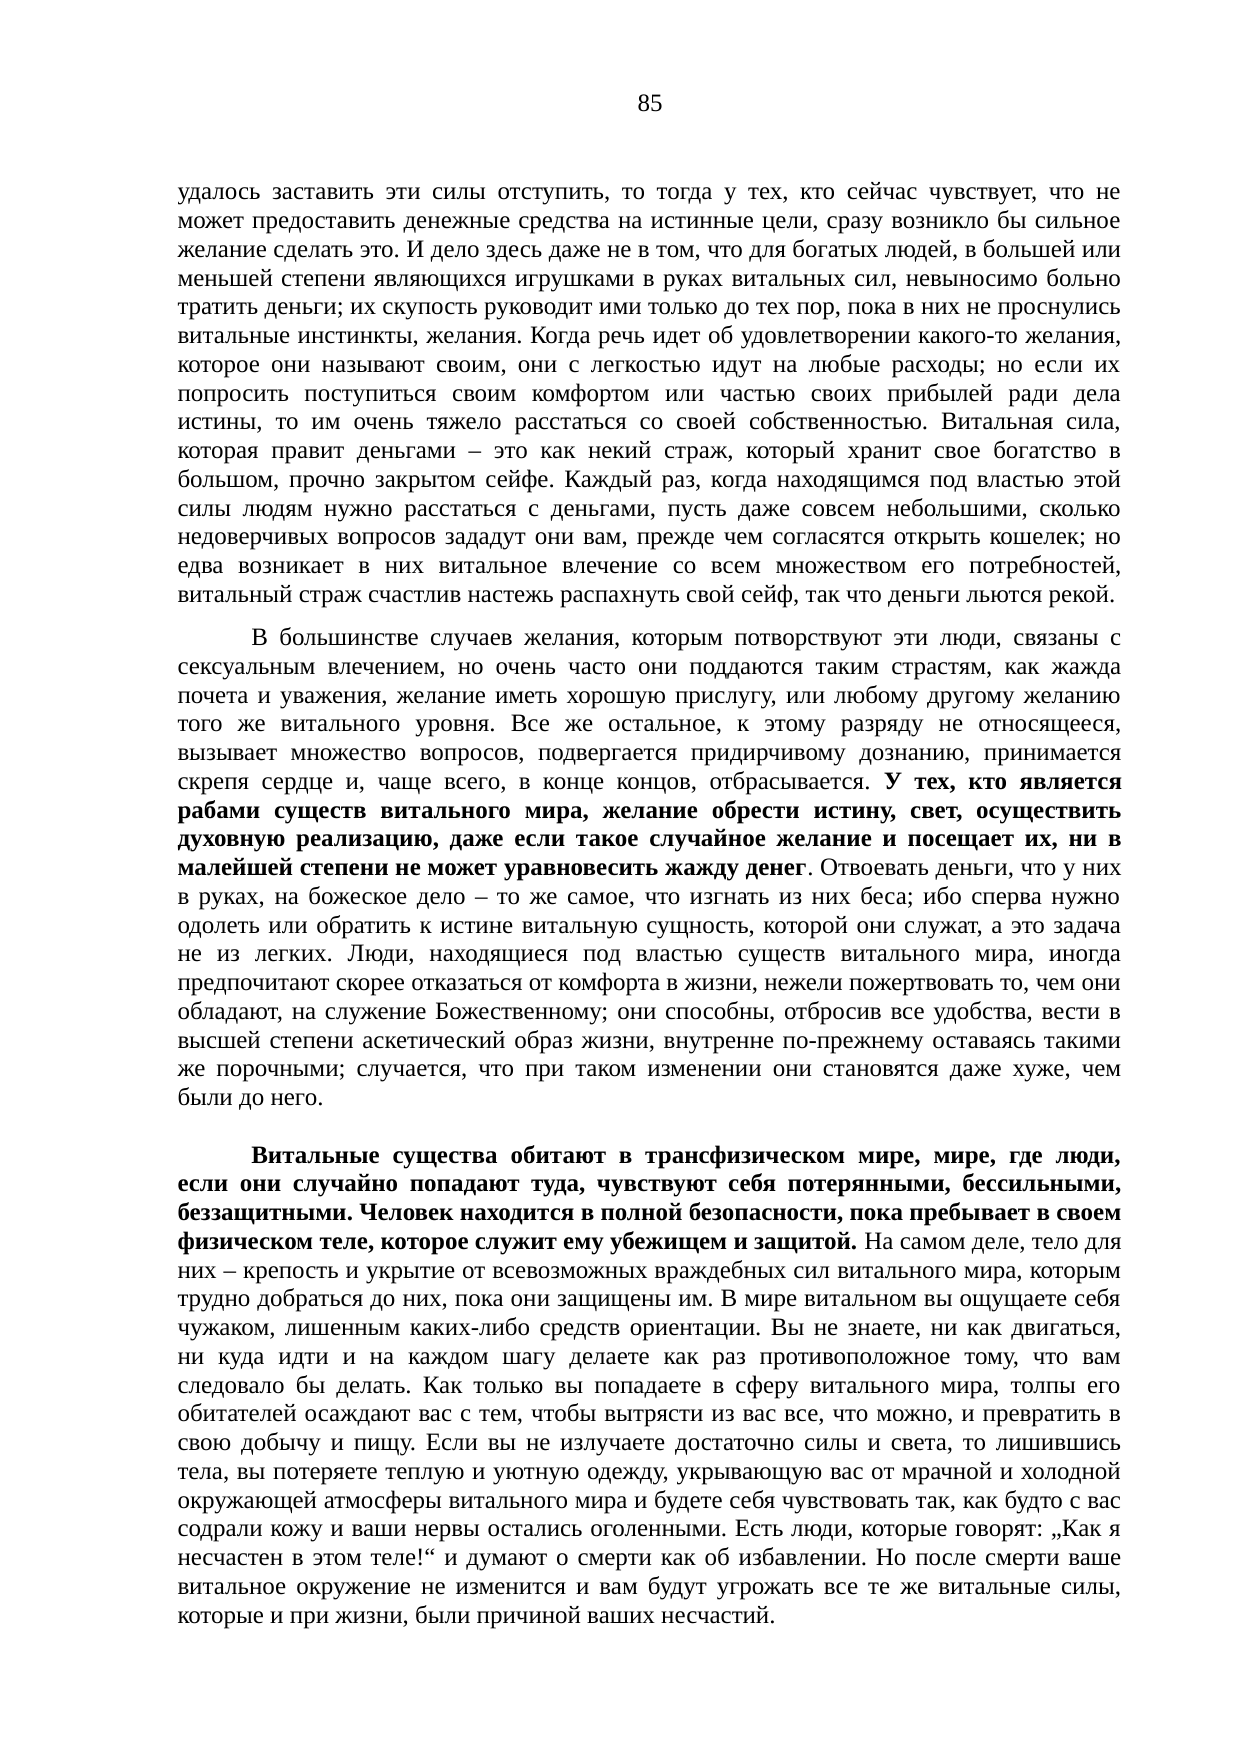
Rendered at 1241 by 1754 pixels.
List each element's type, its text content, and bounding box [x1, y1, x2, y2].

text В большинстве случаев желания, которым потворствуют эти люди, связаны с сексуальным влечением, но очень часто они поддаются таким страстям, как жажда почета и уважения, желание иметь хорошую прислугу, или любому другому желанию того же витального уровня. Все же остальное, к этому разряду не относящееся, вызывает множество вопросов, подвергается придирчивому дознанию, принимается скрепя сердце и, чаще всего, в конце концов, отбрасывается. У тех, кто является рабами существ витального мира, желание обрести истину, свет, осуществить духовную реализацию, даже если такое случайное желание и посещает их, ни в малейшей степени не может уравновесить жажду денег. Отвоевать деньги, что у них в руках, на божеское дело – то же самое, что изгнать из них беса; ибо сперва нужно одолеть или обратить к истине витальную сущность, которой они служат, а это задача не из легких. Люди, находящиеся под властью существ витального мира, иногда предпочитают скорее отказаться от комфорта в жизни, нежели пожертвовать то, чем они обладают, на служение Божественному; они способны, отбросив все удобства, вести в высшей степени аскетический образ жизни, внутренне по-прежнему оставаясь такими же порочными; случается, что при таком изменении они становятся даже хуже, чем были до него. [177, 622, 1122, 1111]
text Витальные существа обитают в трансфизическом мире, мире, где люди, если они случайно попадают туда, чувствуют себя потерянными, бессильными, беззащитными. Человек находится в полной безопасности, пока пребывает в своем физическом теле, которое служит ему убежищем и защитой. На самом деле, тело для них – крепость и укрытие от всевозможных враждебных сил витального мира, которым трудно добраться до них, пока они защищены им. В мире витальном вы ощущаете себя чужаком, лишенным каких-либо средств ориентации. Вы не знаете, ни как двигаться, ни куда идти и на каждом шагу делаете как раз противоположное тому, что вам следовало бы делать. Как только вы попадаете в сферу витального мира, толпы его обитателей осаждают вас с тем, чтобы вытрясти из вас все, что можно, и превратить в свою добычу и пищу. Если вы не излучаете достаточно силы и света, то лишившись тела, вы потеряете теплую и уютную одежду, укрывающую вас от мрачной и холодной окружающей атмосферы витального мира и будете себя чувствовать так, как будто с вас содрали кожу и ваши нервы остались оголенными. Есть люди, которые говорят: „Как я несчастен в этом теле!“ и думают о смерти как об избавлении. Но после смерти ваше витальное окружение не изменится и вам будут угрожать все те же витальные силы, которые и при жизни, были причиной ваших несчастий. [177, 1140, 1122, 1628]
text удалось заставить эти силы отступить, то тогда у тех, кто сейчас чувствует, что не может предоставить денежные средства на истинные цели, сразу возникло бы сильное желание сделать это. И дело здесь даже не в том, что для богатых людей, в большей или меньшей степени являющихся игрушками в руках витальных сил, невыносимо больно тратить деньги; их скупость руководит ими только до тех пор, пока в них не проснулись витальные инстинкты, желания. Когда речь идет об удовлетворении какого-то желания, которое они называют своим, они с легкостью идут на любые расходы; но если их попросить поступиться своим комфортом или частью своих прибылей ради дела истины, то им очень тяжело расстаться со своей собственностью. Витальная сила, которая правит деньгами – это как некий страж, который хранит свое богатство в большом, прочно закрытом сейфе. Каждый раз, когда находящимся под властью этой силы людям нужно расстаться с деньгами, пусть даже совсем небольшими, сколько недоверчивых вопросов зададут они вам, прежде чем согласятся открыть кошелек; но едва возникает в них витальное влечение со всем множеством его потребностей, витальный страж счастлив настежь распахнуть свой сейф, так что деньги льются рекой. [177, 176, 1122, 608]
